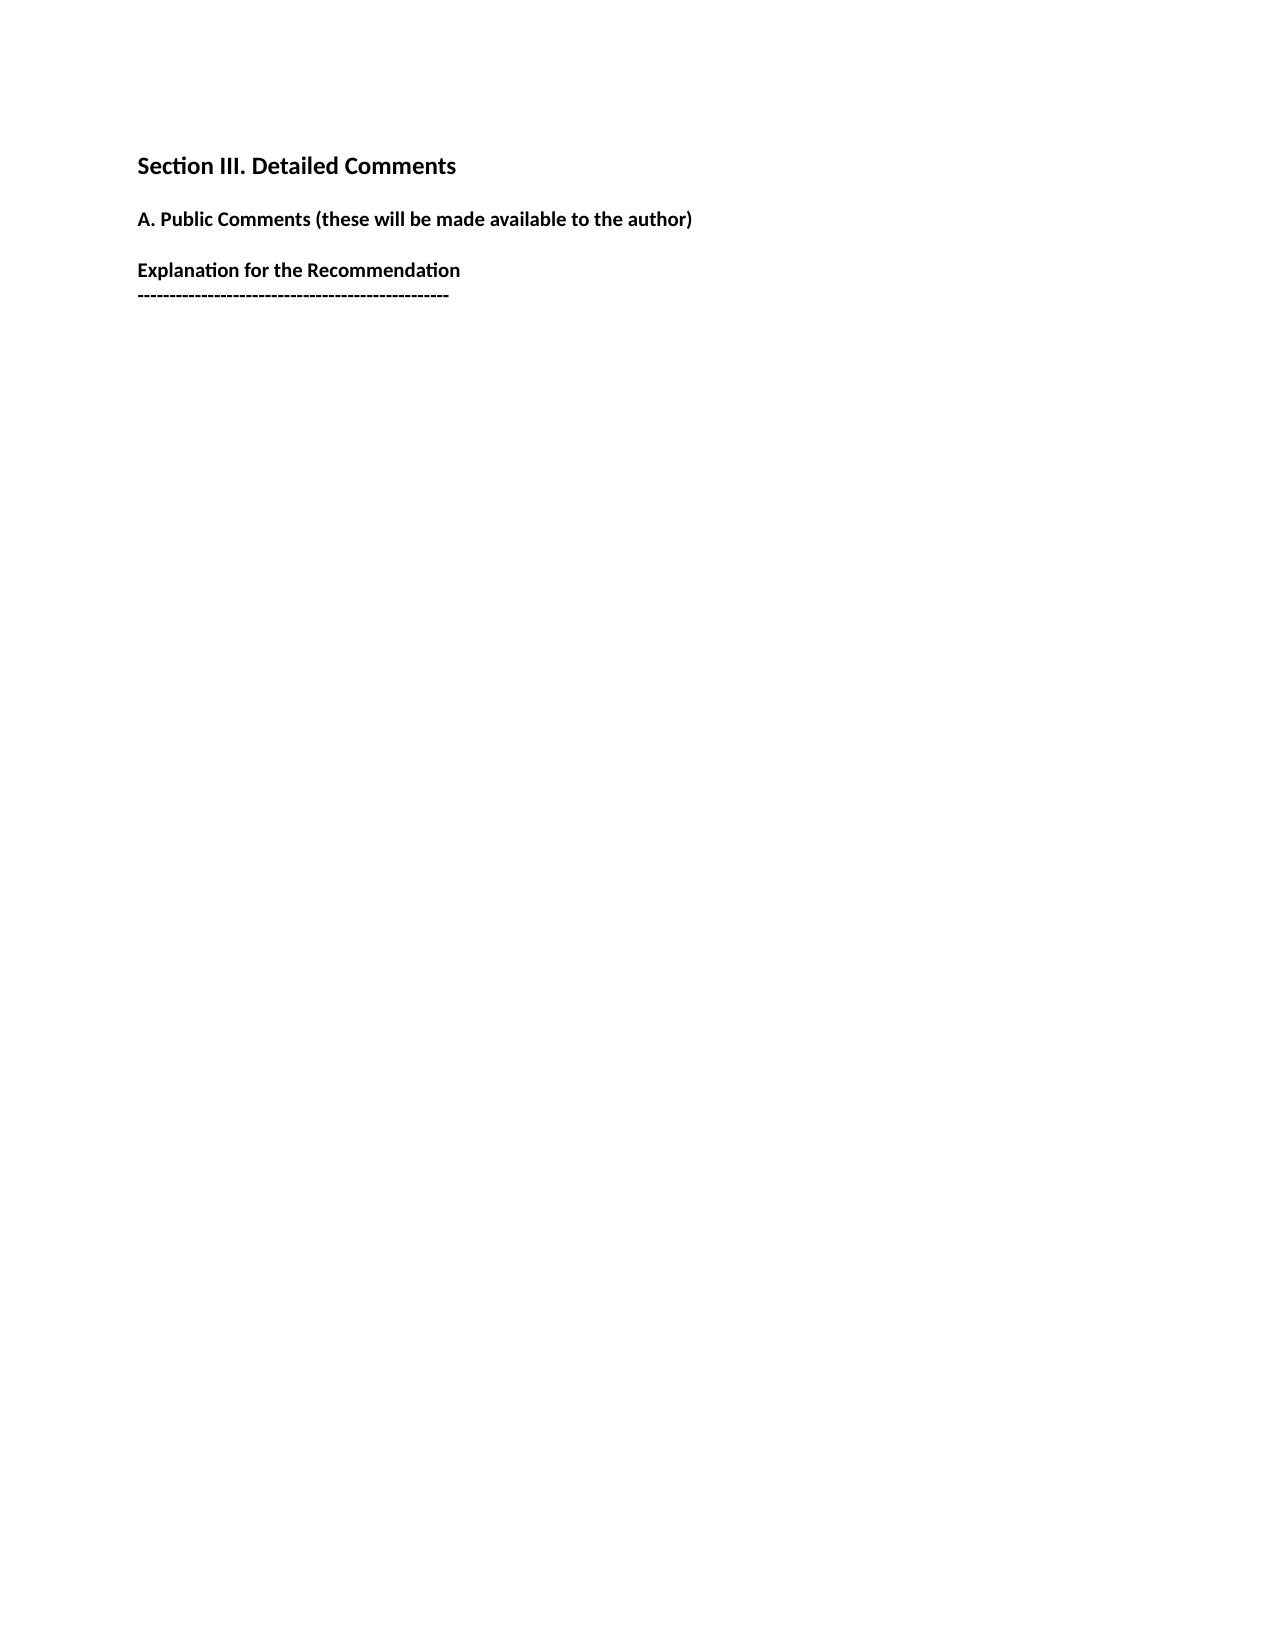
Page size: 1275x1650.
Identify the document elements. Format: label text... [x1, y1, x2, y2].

text ------------------------------------------------- [137, 282, 1138, 308]
text Section III. Detailed Comments [137, 150, 1138, 181]
text Explanation for the Recommendation [137, 257, 1138, 282]
text A. Public Comments (these will be made available to the author) [137, 206, 1138, 231]
